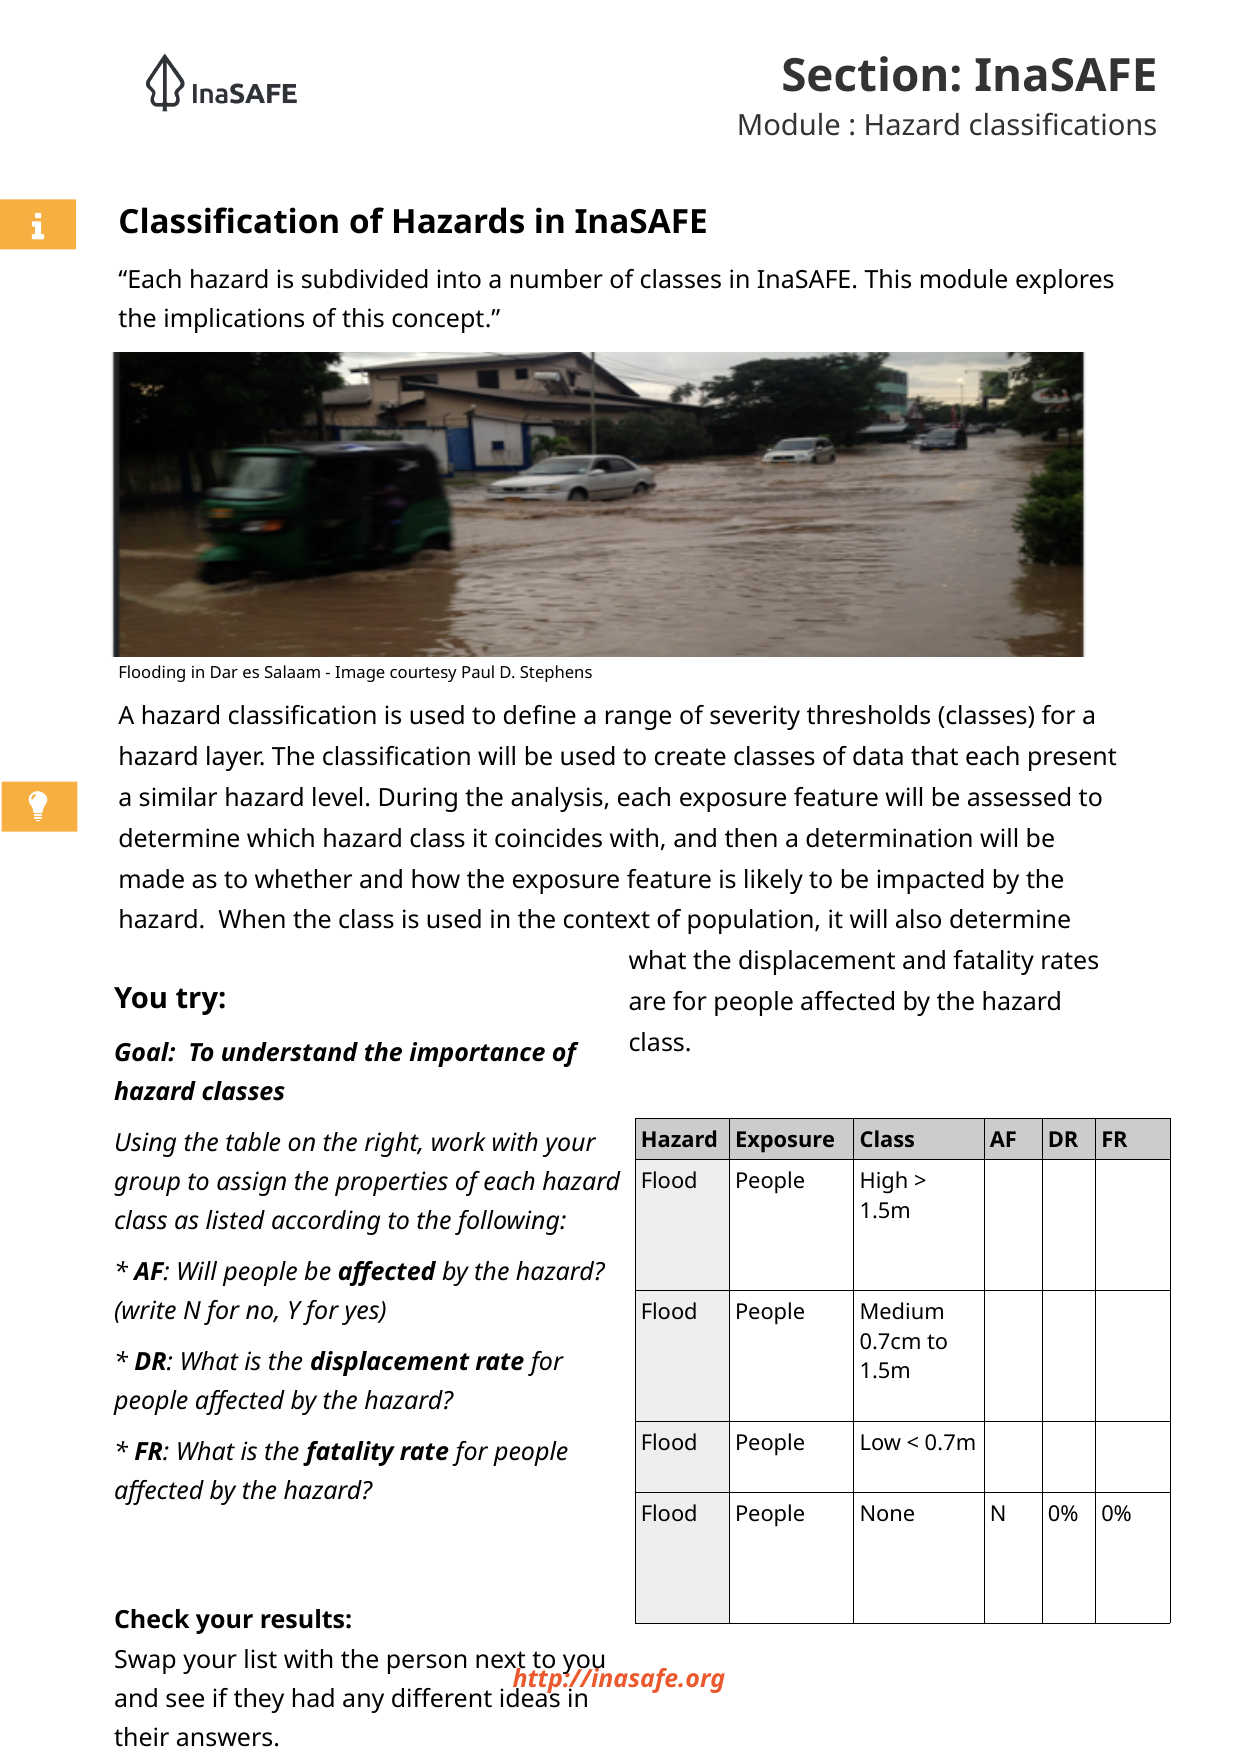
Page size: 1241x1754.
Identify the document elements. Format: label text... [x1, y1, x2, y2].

table_cell 0% [1096, 1493, 1170, 1623]
table_cell [985, 1291, 1042, 1421]
table_cell High > 1.5m [854, 1160, 984, 1290]
table_header DR [1043, 1119, 1095, 1159]
table_header Hazard [636, 1119, 729, 1159]
text A hazard classification is used to define a range of severity thresholds (classes) for a hazard layer. The classification will be used to create classes of data that each present a similar hazard level. During the analysis, each exposure feature will be assessed to determine which hazard class it coincides with, and then a determination will be made as to whether and how the exposure feature is likely to be impacted by the hazard. When the class is used in the context of population, it will also determine what the displacement and fatality rates are for people affected by the hazard class. [118, 698, 1122, 1059]
text “Each hazard is subdivided into a number of classes in InaSAFE. This module explores the implications of this concept.” [118, 262, 1122, 335]
table_cell People [730, 1291, 853, 1421]
table_cell Flood [636, 1493, 729, 1623]
table_cell Low < 0.7m [854, 1422, 984, 1492]
table_cell People [730, 1493, 853, 1623]
table_cell [985, 1160, 1042, 1290]
table_cell [985, 1422, 1042, 1492]
table_cell Medium 0.7cm to 1.5m [854, 1291, 984, 1421]
table_cell People [730, 1422, 853, 1492]
table_header Class [854, 1119, 984, 1159]
table_cell People [730, 1160, 853, 1290]
subtitle Classification of Hazards in InaSAFE [118, 198, 1122, 243]
table_cell [1096, 1422, 1170, 1492]
table_cell [1096, 1291, 1170, 1421]
picture [126, 35, 322, 131]
table_header AF [985, 1119, 1042, 1159]
table_cell Flood [636, 1160, 729, 1290]
table_header Exposure [730, 1119, 853, 1159]
table_cell N [985, 1493, 1042, 1623]
table_cell [1043, 1160, 1095, 1290]
table_cell 0% [1043, 1493, 1095, 1623]
table_cell [1043, 1291, 1095, 1421]
text Flooding in Dar es Salaam - Image courtesy Paul D. Stephens [118, 657, 1122, 683]
table_cell [1043, 1422, 1095, 1492]
table_cell Flood [636, 1422, 729, 1492]
table_header FR [1096, 1119, 1170, 1159]
table_cell Flood [636, 1291, 729, 1421]
table_cell [1096, 1160, 1170, 1290]
table_cell None [854, 1493, 984, 1623]
picture [110, 352, 1093, 657]
